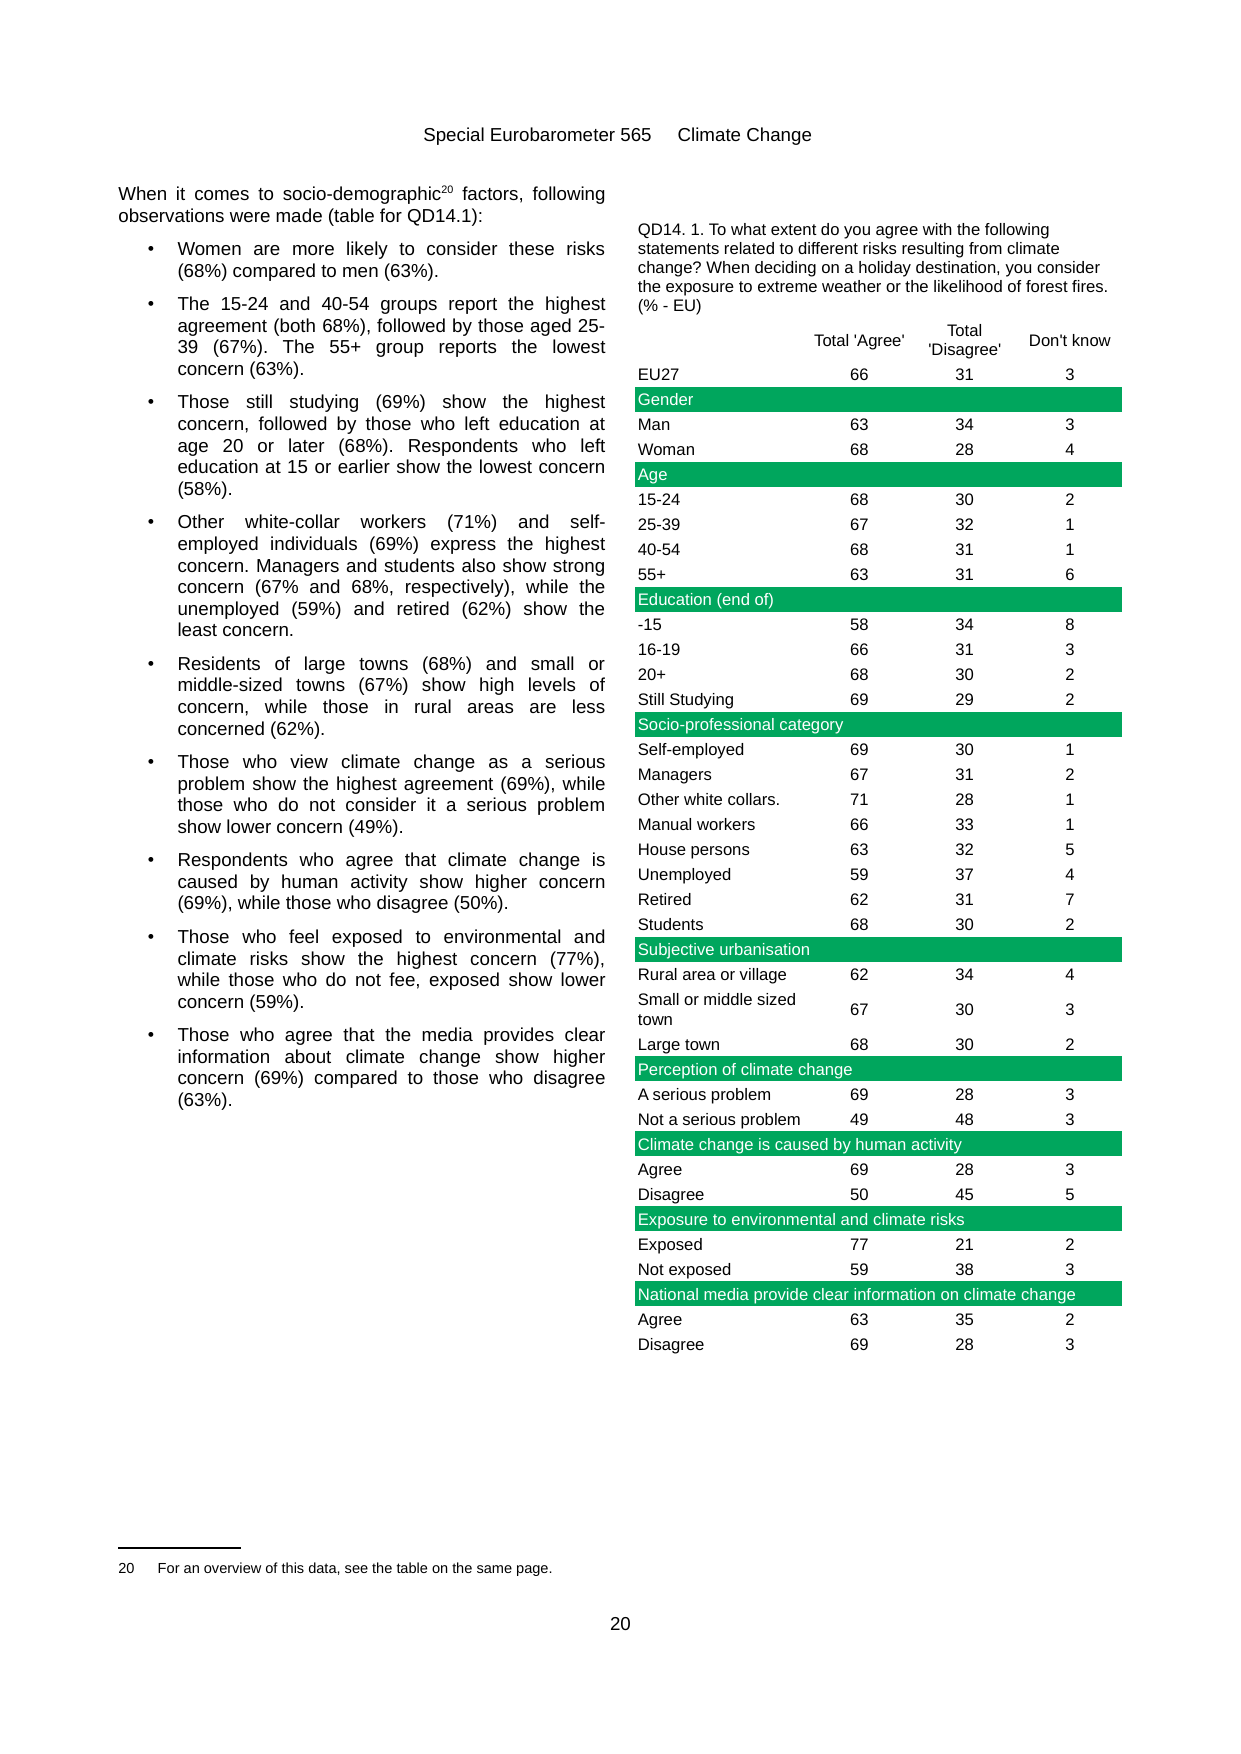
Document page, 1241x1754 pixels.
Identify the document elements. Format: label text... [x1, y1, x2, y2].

table_cell 63 [807, 1306, 912, 1331]
table_cell 31 [912, 887, 1017, 912]
table_cell [635, 318, 807, 362]
table_cell Man [635, 412, 807, 437]
table_cell 59 [807, 1256, 912, 1281]
table_header QD14. 1. To what extent do you agree with the following statements related to different risks resulting from climate change? When deciding on a holiday destination, you consider the exposure to extreme weather or the likelihood of forest fires. (% - EU) [635, 216, 1122, 318]
table_cell 31 [912, 637, 1017, 662]
list Those still studying (69%) show the highest concern, followed by those who left education at age 20 or later (68%). Respondents who left education at 15 or earlier show the lowest concern (58%). [148, 391, 605, 499]
table_cell 29 [912, 687, 1017, 712]
table_cell 2 [1017, 687, 1122, 712]
table_cell 49 [807, 1106, 912, 1131]
table_cell 35 [912, 1306, 1017, 1331]
table_cell 3 [1017, 1256, 1122, 1281]
table_cell 1 [1017, 737, 1122, 762]
table_cell 6 [1017, 562, 1122, 587]
table_cell Perception of climate change [635, 1056, 1122, 1081]
table_cell Age [635, 462, 1122, 487]
table_cell 71 [807, 787, 912, 812]
table_cell 2 [1017, 1306, 1122, 1331]
table_cell Disagree [635, 1331, 807, 1356]
table_cell 69 [807, 687, 912, 712]
table_cell 21 [912, 1231, 1017, 1256]
table_cell 3 [1017, 637, 1122, 662]
table_cell 2 [1017, 1231, 1122, 1256]
table_cell 66 [807, 637, 912, 662]
table_cell 1 [1017, 812, 1122, 837]
table_cell Education (end of) [635, 587, 1122, 612]
table_cell 4 [1017, 962, 1122, 987]
table_cell 59 [807, 862, 912, 887]
table_cell Managers [635, 762, 807, 787]
table_cell National media provide clear information on climate change [635, 1281, 1122, 1306]
table_cell 30 [912, 487, 1017, 512]
table_cell 63 [807, 412, 912, 437]
table_cell 3 [1017, 1156, 1122, 1181]
table_cell 2 [1017, 912, 1122, 937]
table_cell Retired [635, 887, 807, 912]
table_cell 66 [807, 812, 912, 837]
table_cell Subjective urbanisation [635, 937, 1122, 962]
table_cell 25-39 [635, 512, 807, 537]
table_cell Total 'Disagree' [912, 318, 1017, 362]
table_cell Agree [635, 1156, 807, 1181]
table_cell 68 [807, 912, 912, 937]
table_cell 28 [912, 1081, 1017, 1106]
table_cell 4 [1017, 862, 1122, 887]
table_cell 58 [807, 612, 912, 637]
table_cell Socio-professional category [635, 712, 1122, 737]
table_cell 30 [912, 662, 1017, 687]
table_cell Not a serious problem [635, 1106, 807, 1131]
table_cell House persons [635, 837, 807, 862]
table_cell Disagree [635, 1181, 807, 1206]
list Women are more likely to consider these risks (68%) compared to men (63%). [148, 238, 605, 281]
table_cell 62 [807, 962, 912, 987]
table_cell 28 [912, 787, 1017, 812]
table_cell 20+ [635, 662, 807, 687]
table_cell 2 [1017, 662, 1122, 687]
table_cell 5 [1017, 1181, 1122, 1206]
table_cell 67 [807, 512, 912, 537]
table_cell 32 [912, 512, 1017, 537]
table_cell 68 [807, 1031, 912, 1056]
table_cell 15-24 [635, 487, 807, 512]
table_cell 34 [912, 612, 1017, 637]
table_cell Unemployed [635, 862, 807, 887]
table_cell 34 [912, 962, 1017, 987]
table_cell 50 [807, 1181, 912, 1206]
table_cell 1 [1017, 512, 1122, 537]
table_cell 69 [807, 1331, 912, 1356]
table_cell 2 [1017, 487, 1122, 512]
table_cell 3 [1017, 1081, 1122, 1106]
table_cell 28 [912, 437, 1017, 462]
table_cell 31 [912, 562, 1017, 587]
list Other white-collar workers (71%) and self- employed individuals (69%) express the highest concern. Managers and students also show strong concern (67% and 68%, respectively), while the unemployed (59%) and retired (62%) show the least concern. [148, 511, 605, 641]
table_cell 45 [912, 1181, 1017, 1206]
table_cell Other white collars. [635, 787, 807, 812]
list Those who feel exposed to environmental and climate risks show the highest concern (77%), while those who do not fee, exposed show lower concern (59%). [148, 926, 605, 1012]
table_cell 28 [912, 1156, 1017, 1181]
list The 15-24 and 40-54 groups report the highest agreement (both 68%), followed by those aged 25-39 (67%). The 55+ group reports the lowest concern (63%). [148, 293, 605, 379]
table_cell 3 [1017, 987, 1122, 1031]
table_cell 2 [1017, 1031, 1122, 1056]
table_cell 5 [1017, 837, 1122, 862]
table_cell 30 [912, 1031, 1017, 1056]
text For an overview of this data, see the table on the same page. [118, 1560, 605, 1577]
list Those who view climate change as a serious problem show the highest agreement (69%), while those who do not consider it a serious problem show lower concern (49%). [148, 751, 605, 837]
table_cell 33 [912, 812, 1017, 837]
table_cell 30 [912, 912, 1017, 937]
table_cell 68 [807, 437, 912, 462]
table_cell Exposure to environmental and climate risks [635, 1206, 1122, 1231]
table_cell 3 [1017, 1106, 1122, 1131]
table_cell Not exposed [635, 1256, 807, 1281]
table_cell 31 [912, 537, 1017, 562]
table_cell Gender [635, 387, 1122, 412]
table_cell 69 [807, 1156, 912, 1181]
table_cell 1 [1017, 787, 1122, 812]
table_cell 31 [912, 762, 1017, 787]
table_cell 3 [1017, 1331, 1122, 1356]
table_cell Still Studying [635, 687, 807, 712]
table_cell 68 [807, 487, 912, 512]
table_cell 38 [912, 1256, 1017, 1281]
list Respondents who agree that climate change is caused by human activity show higher concern (69%), while those who disagree (50%). [148, 849, 605, 914]
table_cell Total 'Agree' [807, 318, 912, 362]
table_cell 7 [1017, 887, 1122, 912]
table_cell Self-employed [635, 737, 807, 762]
table_cell 3 [1017, 362, 1122, 387]
list Those who agree that the media provides clear information about climate change show higher concern (69%) compared to those who disagree (63%). [148, 1024, 605, 1110]
table_cell Large town [635, 1031, 807, 1056]
table_cell EU27 [635, 362, 807, 387]
table_cell A serious problem [635, 1081, 807, 1106]
text When it comes to socio-demographic factors, following observations were made (table for QD14.1): [118, 183, 605, 226]
table_cell 77 [807, 1231, 912, 1256]
table_cell Don't know [1017, 318, 1122, 362]
table_cell 28 [912, 1331, 1017, 1356]
table_cell 8 [1017, 612, 1122, 637]
table_cell Agree [635, 1306, 807, 1331]
table_cell Woman [635, 437, 807, 462]
table_cell 63 [807, 837, 912, 862]
table_cell 1 [1017, 537, 1122, 562]
table_cell 69 [807, 1081, 912, 1106]
table_cell 63 [807, 562, 912, 587]
table_cell 68 [807, 537, 912, 562]
table_cell Climate change is caused by human activity [635, 1131, 1122, 1156]
table_cell Exposed [635, 1231, 807, 1256]
table_cell 69 [807, 737, 912, 762]
table_cell 4 [1017, 437, 1122, 462]
table_cell 30 [912, 987, 1017, 1031]
table_cell 31 [912, 362, 1017, 387]
table_cell 37 [912, 862, 1017, 887]
table_cell Manual workers [635, 812, 807, 837]
list Residents of large towns (68%) and small or middle-sized towns (67%) show high levels of concern, while those in rural areas are less concerned (62%). [148, 652, 605, 739]
table_cell 48 [912, 1106, 1017, 1131]
table_cell 32 [912, 837, 1017, 862]
table_cell 16-19 [635, 637, 807, 662]
table_cell 62 [807, 887, 912, 912]
table_cell 67 [807, 762, 912, 787]
table_cell Small or middle sized town [635, 987, 807, 1031]
table_cell 66 [807, 362, 912, 387]
table_cell 30 [912, 737, 1017, 762]
table_cell 67 [807, 987, 912, 1031]
table_cell -15 [635, 612, 807, 637]
table_cell 68 [807, 662, 912, 687]
table_cell 40-54 [635, 537, 807, 562]
table_cell Rural area or village [635, 962, 807, 987]
table_cell 55+ [635, 562, 807, 587]
table_cell 2 [1017, 762, 1122, 787]
table_cell Students [635, 912, 807, 937]
table_cell 3 [1017, 412, 1122, 437]
table_cell 34 [912, 412, 1017, 437]
